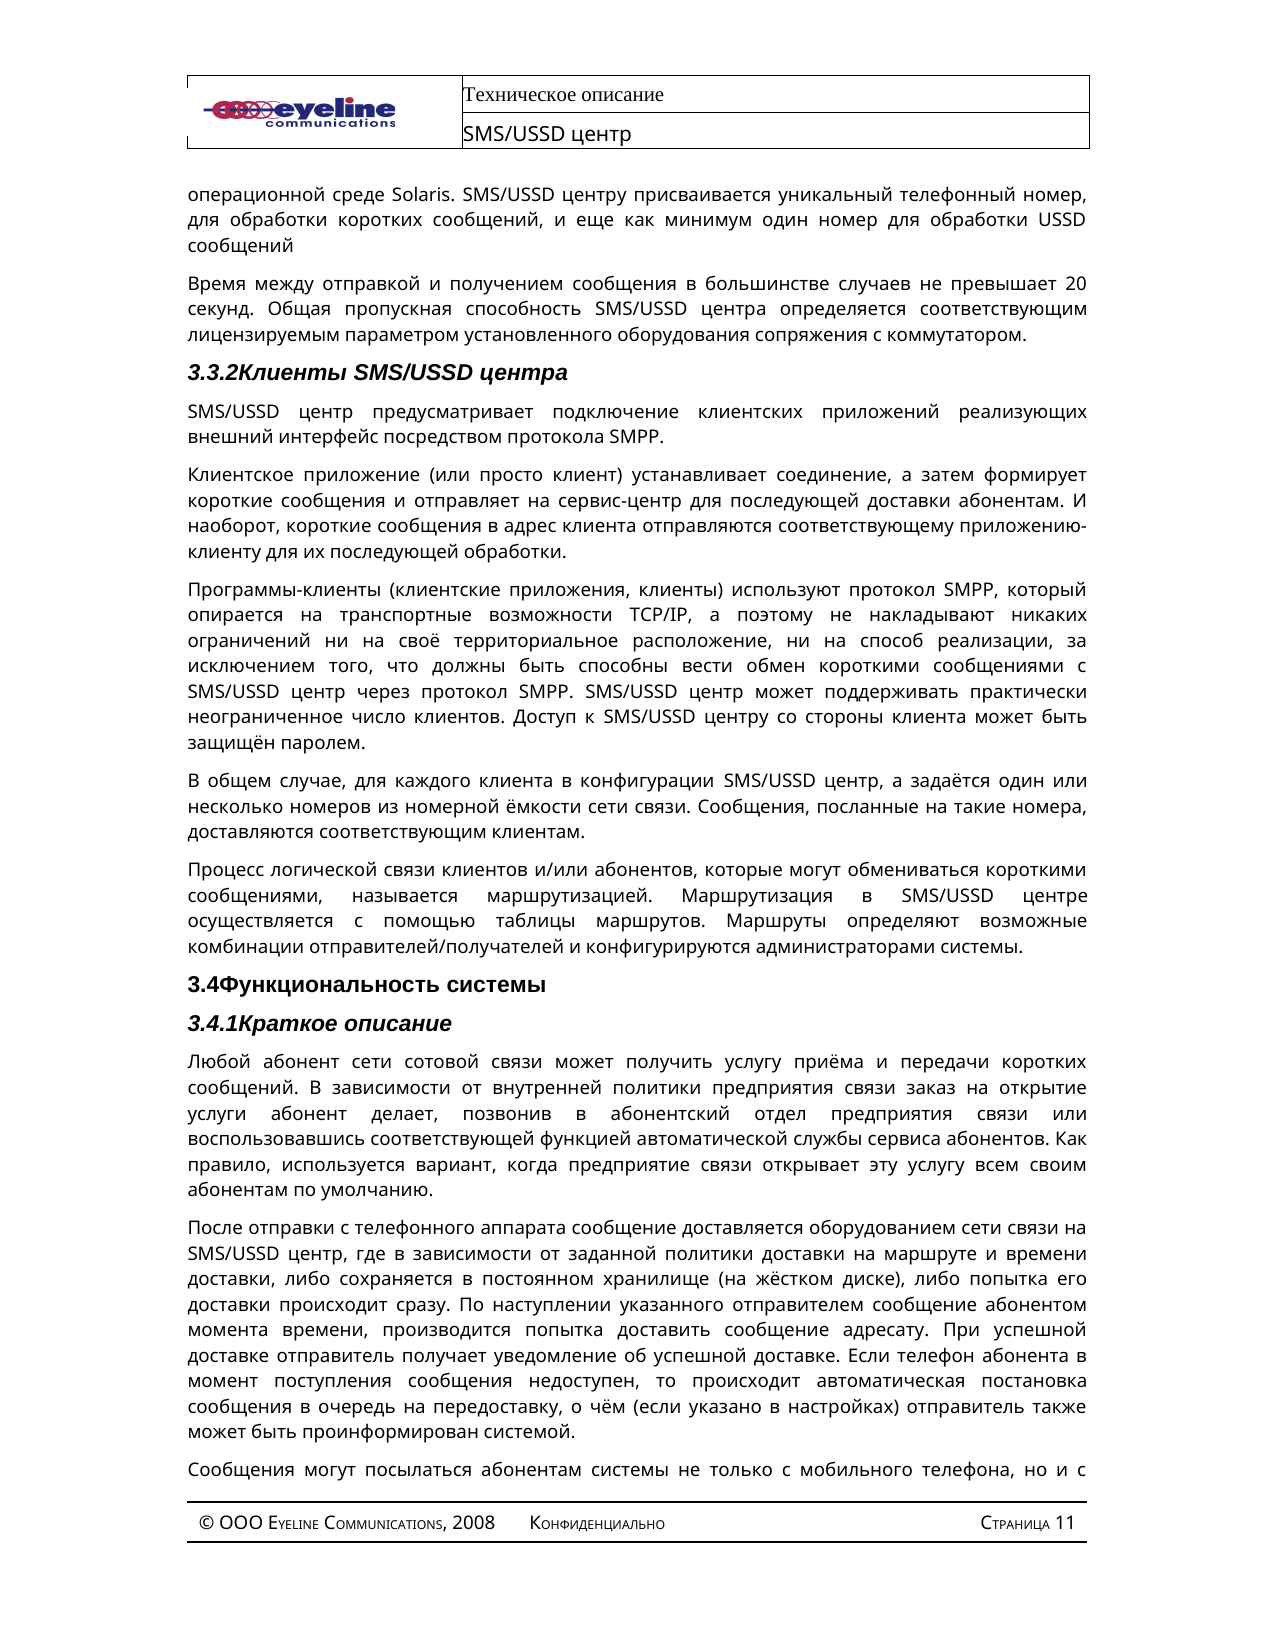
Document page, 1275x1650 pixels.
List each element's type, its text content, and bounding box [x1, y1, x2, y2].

subtitle Функциональность системы [187, 971, 1088, 997]
text Процесс логической связи клиентов и/или абонентов, которые могут обмениваться короткими сообщениями, называется маршрутизацией. Маршрутизация в SMS/USSD центре осуществляется с помощью таблицы маршрутов. Маршруты определяют возможные комбинации отправителей/получателей и конфигурируются администраторами системы. [187, 856, 1088, 958]
picture [203, 97, 396, 127]
text После отправки с телефонного аппарата сообщение доставляется оборудованием сети связи на SMS/USSD центр, где в зависимости от заданной политики доставки на маршруте и времени доставки, либо сохраняется в постоянном хранилище (на жёстком диске), либо попытка его доставки происходит сразу. По наступлении указанного отправителем сообщение абонентом момента времени, производится попытка доставить сообщение адресату. При успешной доставке отправитель получает уведомление об успешной доставке. Если телефон абонента в момент поступления сообщения недоступен, то происходит автоматическая постановка сообщения в очередь на передоставку, о чём (если указано в настройках) отправитель также может быть проинформирован системой. [187, 1214, 1088, 1444]
text операционной среде Solaris. SMS/USSD центру присваивается уникальный телефонный номер, для обработки коротких сообщений, и еще как минимум один номер для обработки USSD сообщений [187, 181, 1088, 258]
subtitle Краткое описание [187, 1010, 1088, 1036]
text Клиентское приложение (или просто клиент) устанавливает соединение, а затем формирует короткие сообщения и отправляет на сервис-центр для последующей доставки абонентам. И наоборот, короткие сообщения в адрес клиента отправляются соответствующему приложению-клиенту для их последующей обработки. [187, 462, 1088, 564]
subtitle Клиенты SMS/USSD центра [187, 359, 1088, 386]
text В общем случае, для каждого клиента в конфигурации SMS/USSD центр, а задаётся один или несколько номеров из номерной ёмкости сети связи. Сообщения, посланные на такие номера, доставляются соответствующим клиентам. [187, 767, 1088, 844]
text SMS/USSD центр предусматривает подключение клиентских приложений реализующих внешний интерфейс посредством протокола SMPP. [187, 398, 1088, 449]
text Время между отправкой и получением сообщения в большинстве случаев не превышает 20 секунд. Общая пропускная способность SMS/USSD центра определяется соответствующим лицензируемым параметром установленного оборудования сопряжения с коммутатором. [187, 270, 1088, 347]
text Программы-клиенты (клиентские приложения, клиенты) используют протокол SMPP, который опирается на транспортные возможности TCP/IP, а поэтому не накладывают никаких ограничений ни на своё территориальное расположение, ни на способ реализации, за исключением того, что должны быть способны вести обмен короткими сообщениями с SMS/USSD центр через протокол SMPP. SMS/USSD центр может поддерживать практически неограниченное число клиентов. Доступ к SMS/USSD центру со стороны клиента может быть защищён паролем. [187, 576, 1088, 755]
text Любой абонент сети сотовой связи может получить услугу приёма и передачи коротких сообщений. В зависимости от внутренней политики предприятия связи заказ на открытие услуги абонент делает, позвонив в абонентский отдел предприятия связи или воспользовавшись соответствующей функцией автоматической службы сервиса абонентов. Как правило, используется вариант, когда предприятие связи открывает эту услугу всем своим абонентам по умолчанию. [187, 1049, 1088, 1202]
text Сообщения могут посылаться абонентам системы не только с мобильного телефона, но и с [187, 1457, 1088, 1482]
